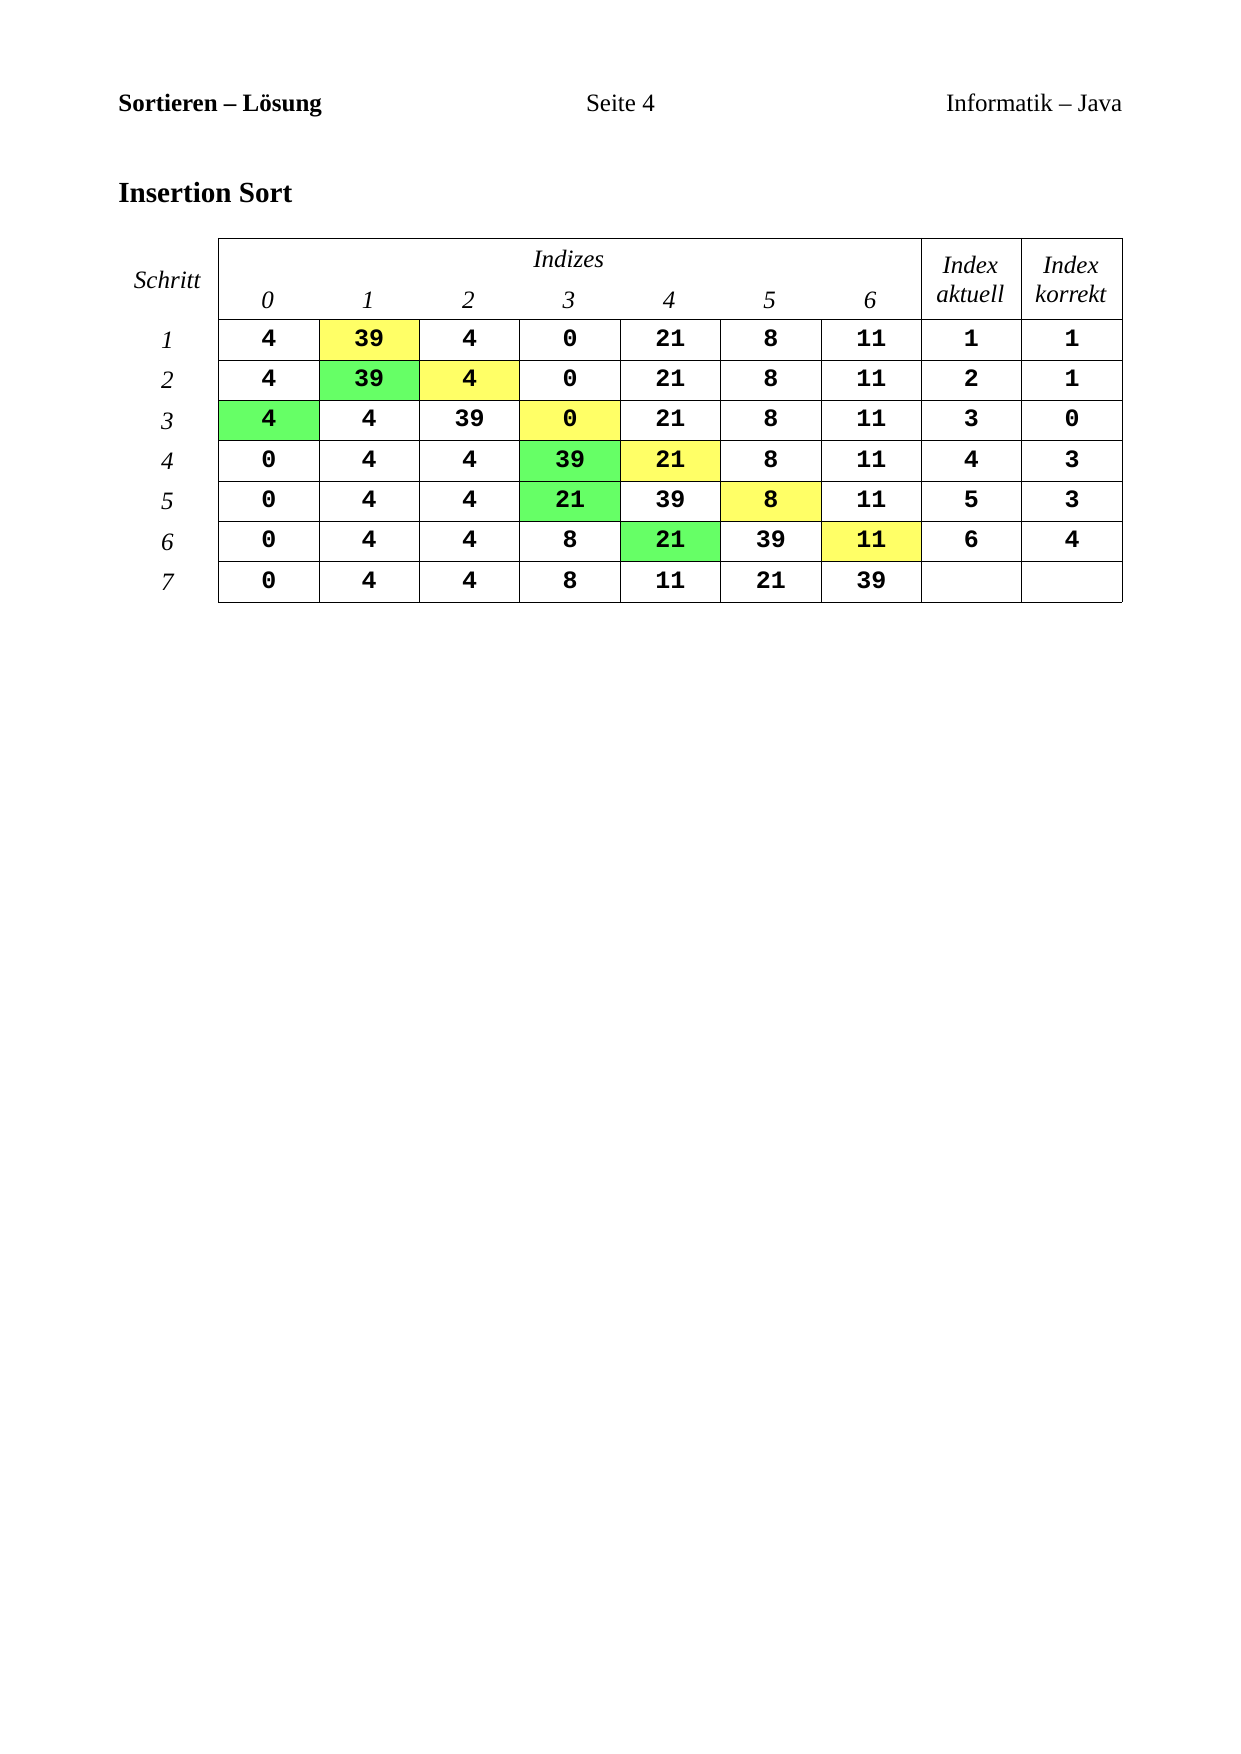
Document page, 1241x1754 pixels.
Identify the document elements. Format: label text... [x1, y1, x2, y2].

table_cell 0 [219, 441, 319, 481]
table_cell 0 [1022, 401, 1122, 440]
table_cell 0 [219, 482, 319, 521]
table_cell 39 [721, 522, 821, 561]
table_cell [1022, 562, 1122, 602]
table_header Index korrekt [1022, 239, 1122, 319]
table_cell 1 [922, 320, 1021, 360]
table_cell 6 [922, 522, 1021, 561]
table_cell 8 [520, 522, 620, 561]
table_cell 5 [720, 279, 821, 319]
table_cell 2 [419, 279, 519, 319]
table_cell 39 [621, 482, 720, 521]
table_cell 7 [118, 561, 218, 602]
table_cell 2 [922, 361, 1021, 400]
table_cell 4 [320, 401, 419, 440]
table_cell 11 [822, 522, 921, 561]
table_cell 0 [219, 522, 319, 561]
table_cell 8 [520, 562, 620, 602]
table_cell 21 [721, 562, 821, 602]
table_cell 21 [621, 320, 720, 360]
table_header Indizes [219, 239, 921, 279]
table_header Index aktuell [922, 239, 1021, 319]
table_header Schritt [118, 238, 218, 319]
table_cell 4 [1022, 522, 1122, 561]
table_cell 4 [320, 562, 419, 602]
table_cell 4 [219, 401, 319, 440]
table_cell 21 [621, 401, 720, 440]
table_cell 4 [922, 441, 1021, 481]
table_cell 39 [320, 361, 419, 400]
table_cell 4 [320, 482, 419, 521]
table_cell 8 [721, 361, 821, 400]
table_cell 0 [520, 401, 620, 440]
table_cell 3 [1022, 482, 1122, 521]
table_cell 4 [118, 440, 218, 481]
table_cell 5 [118, 481, 218, 521]
table_cell 21 [621, 441, 720, 481]
table_cell 1 [319, 279, 419, 319]
table_cell 39 [320, 320, 419, 360]
table_cell 3 [922, 401, 1021, 440]
table_cell 11 [822, 361, 921, 400]
table_cell 21 [621, 361, 720, 400]
table_cell 21 [520, 482, 620, 521]
table_cell 4 [320, 522, 419, 561]
table_cell 5 [922, 482, 1021, 521]
table_cell 4 [420, 441, 519, 481]
table_cell 4 [420, 361, 519, 400]
table_cell 11 [822, 320, 921, 360]
table_cell 11 [621, 562, 720, 602]
table_cell 3 [1022, 441, 1122, 481]
table_cell 1 [1022, 361, 1122, 400]
table_cell 3 [520, 279, 620, 319]
table_cell 6 [118, 521, 218, 561]
table_cell 11 [822, 401, 921, 440]
table_cell 4 [219, 320, 319, 360]
table_cell 11 [822, 482, 921, 521]
table_cell 11 [822, 441, 921, 481]
table_cell 4 [320, 441, 419, 481]
table_cell 39 [822, 562, 921, 602]
table_cell 39 [520, 441, 620, 481]
table_cell 8 [721, 320, 821, 360]
table_cell 0 [520, 320, 620, 360]
table_cell 4 [420, 522, 519, 561]
table_cell 4 [420, 562, 519, 602]
table_cell 21 [621, 522, 720, 561]
table_cell 0 [219, 279, 319, 319]
table_cell 0 [219, 562, 319, 602]
table_cell 6 [821, 279, 921, 319]
table_cell 1 [118, 319, 218, 360]
table_cell 8 [721, 441, 821, 481]
table_cell 4 [620, 279, 720, 319]
table_cell 8 [721, 401, 821, 440]
table_cell 0 [520, 361, 620, 400]
table_cell 1 [1022, 320, 1122, 360]
table_cell 3 [118, 400, 218, 440]
table_cell 4 [219, 361, 319, 400]
table_cell 4 [420, 320, 519, 360]
text Insertion Sort [118, 176, 1122, 209]
table_cell 39 [420, 401, 519, 440]
table_cell 2 [118, 360, 218, 400]
table_cell [922, 562, 1021, 602]
table_cell 8 [721, 482, 821, 521]
table_cell 4 [420, 482, 519, 521]
